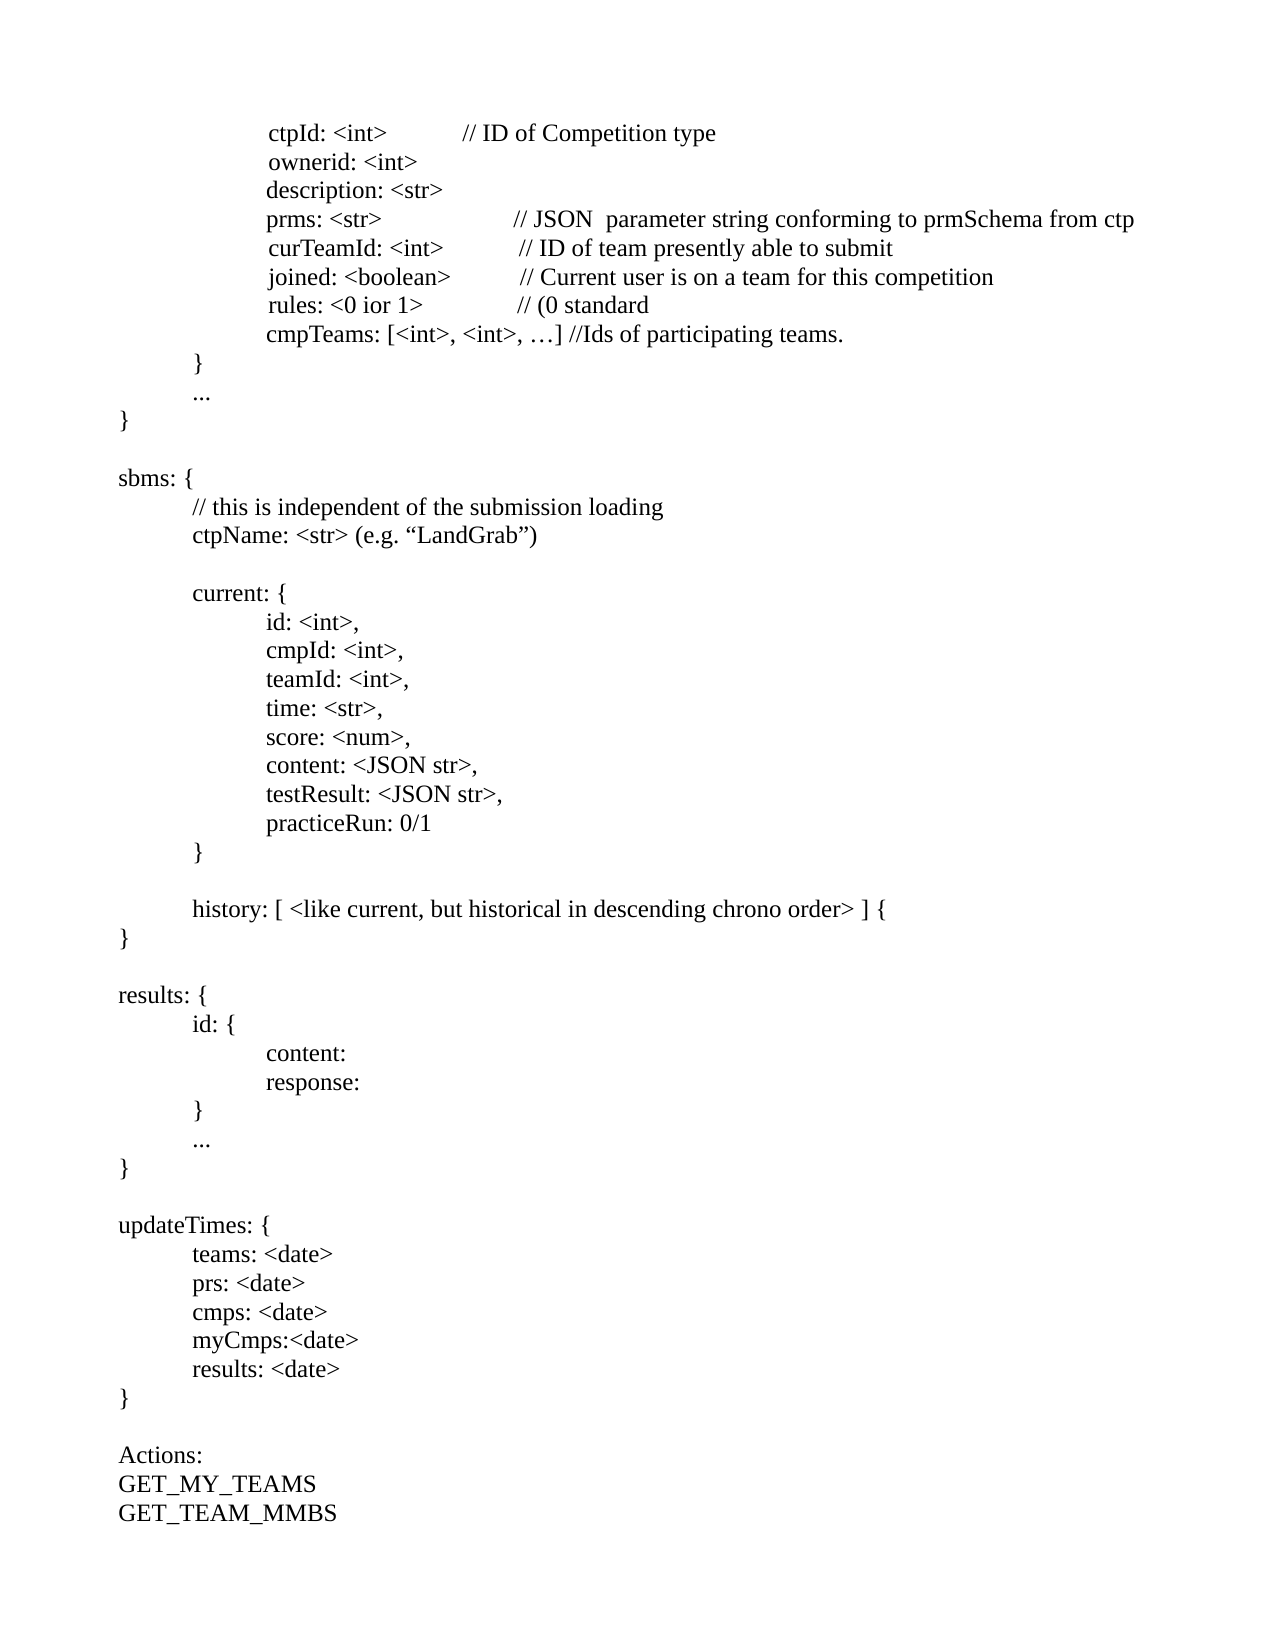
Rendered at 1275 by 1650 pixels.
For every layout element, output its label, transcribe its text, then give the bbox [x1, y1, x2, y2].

text } [118, 348, 1157, 377]
text cmps: <date> [118, 1297, 1157, 1326]
text practiceRun: 0/1 [118, 808, 1157, 837]
text } [118, 406, 1157, 434]
text rules: <0 ior 1> // (0 standard [118, 291, 1157, 319]
text } [118, 1383, 1157, 1412]
text sbms: { [118, 463, 1157, 492]
text teamId: <int>, [118, 664, 1157, 693]
text cmpTeams: [<int>, <int>, …] //Ids of participating teams. [118, 319, 1157, 348]
text ctpName: <str> (e.g. “LandGrab”) [118, 521, 1157, 549]
text curTeamId: <int> // ID of team presently able to submit [118, 233, 1157, 262]
text content: [118, 1038, 1157, 1067]
text id: <int>, [118, 607, 1157, 636]
text } [118, 923, 1157, 952]
text ... [118, 377, 1157, 406]
text updateTimes: { [118, 1211, 1157, 1239]
text // this is independent of the submission loading [118, 492, 1157, 521]
text score: <num>, [118, 722, 1157, 751]
text id: { [118, 1009, 1157, 1038]
text current: { [118, 578, 1157, 607]
text description: <str> [118, 176, 1157, 204]
text cmpId: <int>, [118, 636, 1157, 664]
text response: [118, 1067, 1157, 1096]
text } [118, 1096, 1157, 1124]
text teams: <date> [118, 1239, 1157, 1268]
text prs: <date> [118, 1268, 1157, 1297]
text Actions: [118, 1441, 1157, 1469]
text testResult: <JSON str>, [118, 779, 1157, 808]
text GET_TEAM_MMBS [118, 1498, 1157, 1527]
text history: [ <like current, but historical in descending chrono order> ] { [118, 894, 1157, 923]
text joined: <boolean> // Current user is on a team for this competition [118, 262, 1157, 291]
text } [118, 1153, 1157, 1182]
text myCmps:<date> [118, 1326, 1157, 1354]
text results: <date> [118, 1354, 1157, 1383]
text results: { [118, 981, 1157, 1009]
text ownerid: <int> [118, 147, 1157, 176]
text time: <str>, [118, 693, 1157, 722]
text content: <JSON str>, [118, 751, 1157, 779]
text prms: <str> // JSON parameter string conforming to prmSchema from ctp [118, 204, 1157, 233]
text ctpId: <int> // ID of Competition type [118, 118, 1157, 147]
text GET_MY_TEAMS [118, 1469, 1157, 1498]
text } [118, 837, 1157, 866]
text ... [118, 1124, 1157, 1153]
